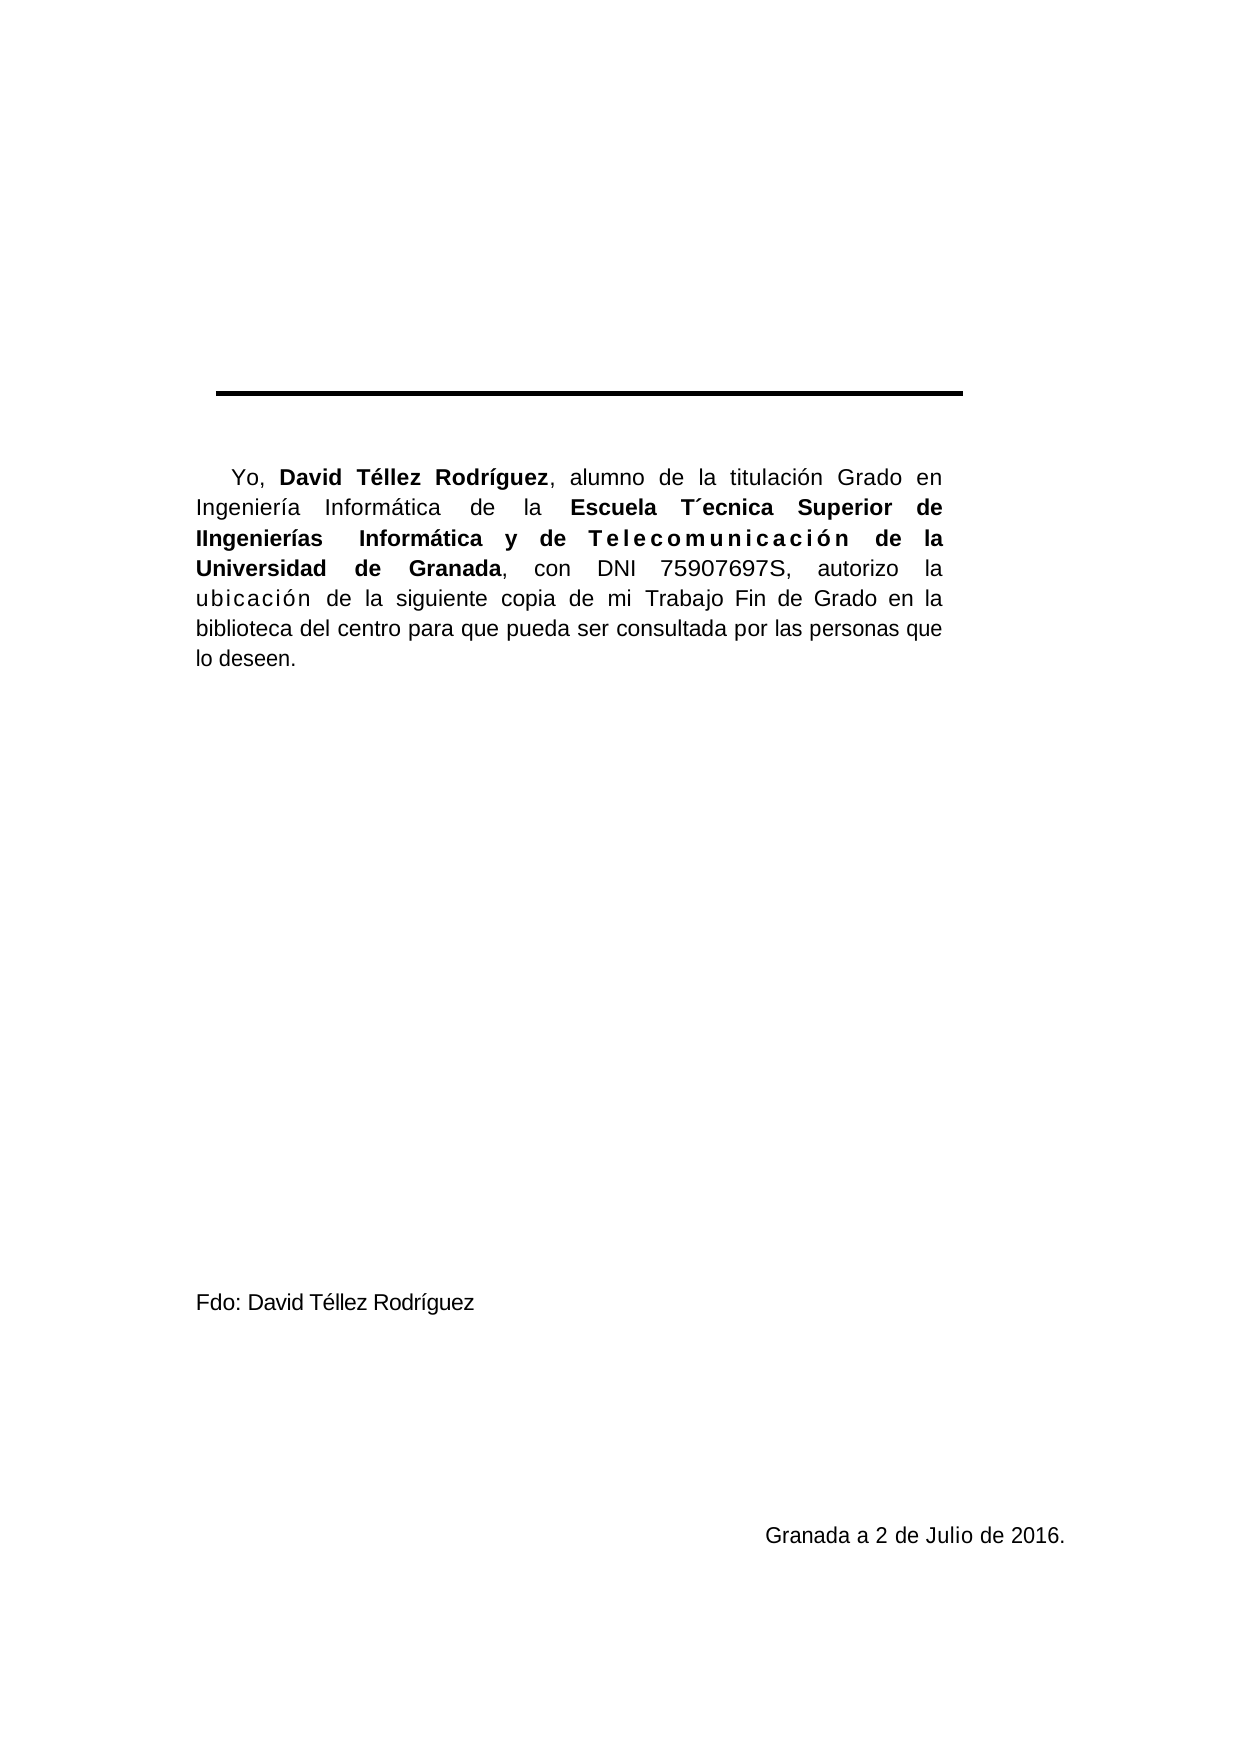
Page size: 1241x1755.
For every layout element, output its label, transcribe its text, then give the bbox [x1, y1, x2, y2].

text Yo, David Téllez Rodríguez, alumno de la titulación Grado en Ingeniería Informática de la Escuela T´ecnica Superior de IIngenierías Informática y de Telecomunicación de la Universidad de Granada, con DNI 75907697S, autorizo la ubicación de la siguiente copia de mi Trabajo Fin de Grado en la biblioteca del centro para que pueda ser consultada por las personas que lo deseen. [196, 464, 943, 672]
text Fdo: David Téllez Rodríguez [196, 1289, 1065, 1316]
text Granada a 2 de Julio de 2016. [651, 1522, 1065, 1549]
